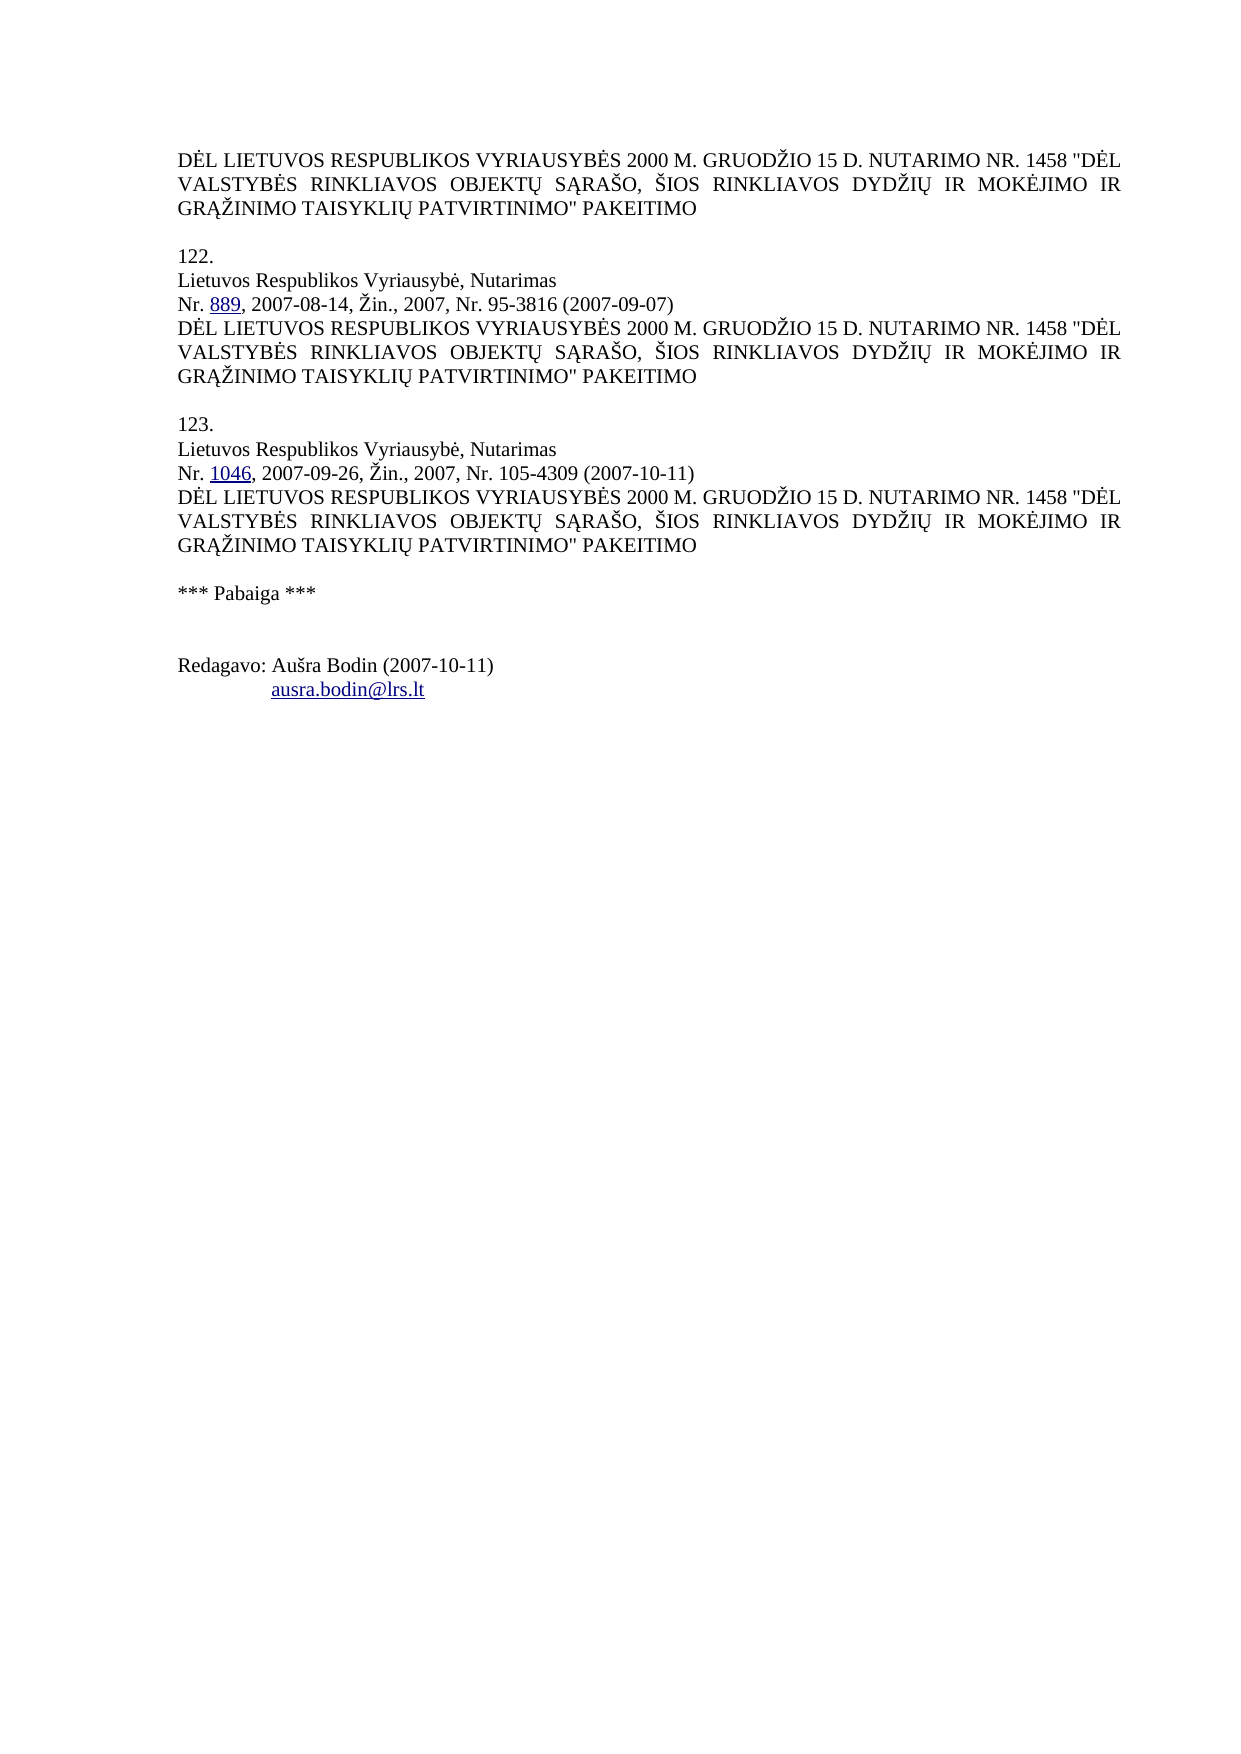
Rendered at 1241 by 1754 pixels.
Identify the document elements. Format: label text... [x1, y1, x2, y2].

text Lietuvos Respublikos Vyriausybė, Nutarimas [177, 436, 1122, 461]
text Lietuvos Respublikos Vyriausybė, Nutarimas [177, 268, 1122, 292]
text 122. [177, 244, 1122, 268]
text ausra.bodin@lrs.lt [177, 677, 1122, 701]
text DĖL LIETUVOS RESPUBLIKOS VYRIAUSYBĖS 2000 M. GRUODŽIO 15 D. NUTARIMO NR. 1458 "DĖL VALSTYBĖS RINKLIAVOS OBJEKTŲ SĄRAŠO, ŠIOS RINKLIAVOS DYDŽIŲ IR MOKĖJIMO IR GRĄŽINIMO TAISYKLIŲ PATVIRTINIMO" PAKEITIMO [177, 316, 1122, 388]
text *** Pabaiga *** [177, 581, 1122, 605]
text DĖL LIETUVOS RESPUBLIKOS VYRIAUSYBĖS 2000 M. GRUODŽIO 15 D. NUTARIMO NR. 1458 "DĖL VALSTYBĖS RINKLIAVOS OBJEKTŲ SĄRAŠO, ŠIOS RINKLIAVOS DYDŽIŲ IR MOKĖJIMO IR GRĄŽINIMO TAISYKLIŲ PATVIRTINIMO" PAKEITIMO [177, 148, 1122, 220]
text Redagavo: Aušra Bodin (2007-10-11) [177, 653, 1122, 677]
text DĖL LIETUVOS RESPUBLIKOS VYRIAUSYBĖS 2000 M. GRUODŽIO 15 D. NUTARIMO NR. 1458 "DĖL VALSTYBĖS RINKLIAVOS OBJEKTŲ SĄRAŠO, ŠIOS RINKLIAVOS DYDŽIŲ IR MOKĖJIMO IR GRĄŽINIMO TAISYKLIŲ PATVIRTINIMO" PAKEITIMO [177, 484, 1122, 557]
text Nr. 1046, 2007-09-26, Žin., 2007, Nr. 105-4309 (2007-10-11) [177, 461, 1122, 484]
text Nr. 889, 2007-08-14, Žin., 2007, Nr. 95-3816 (2007-09-07) [177, 292, 1122, 316]
text 123. [177, 412, 1122, 436]
